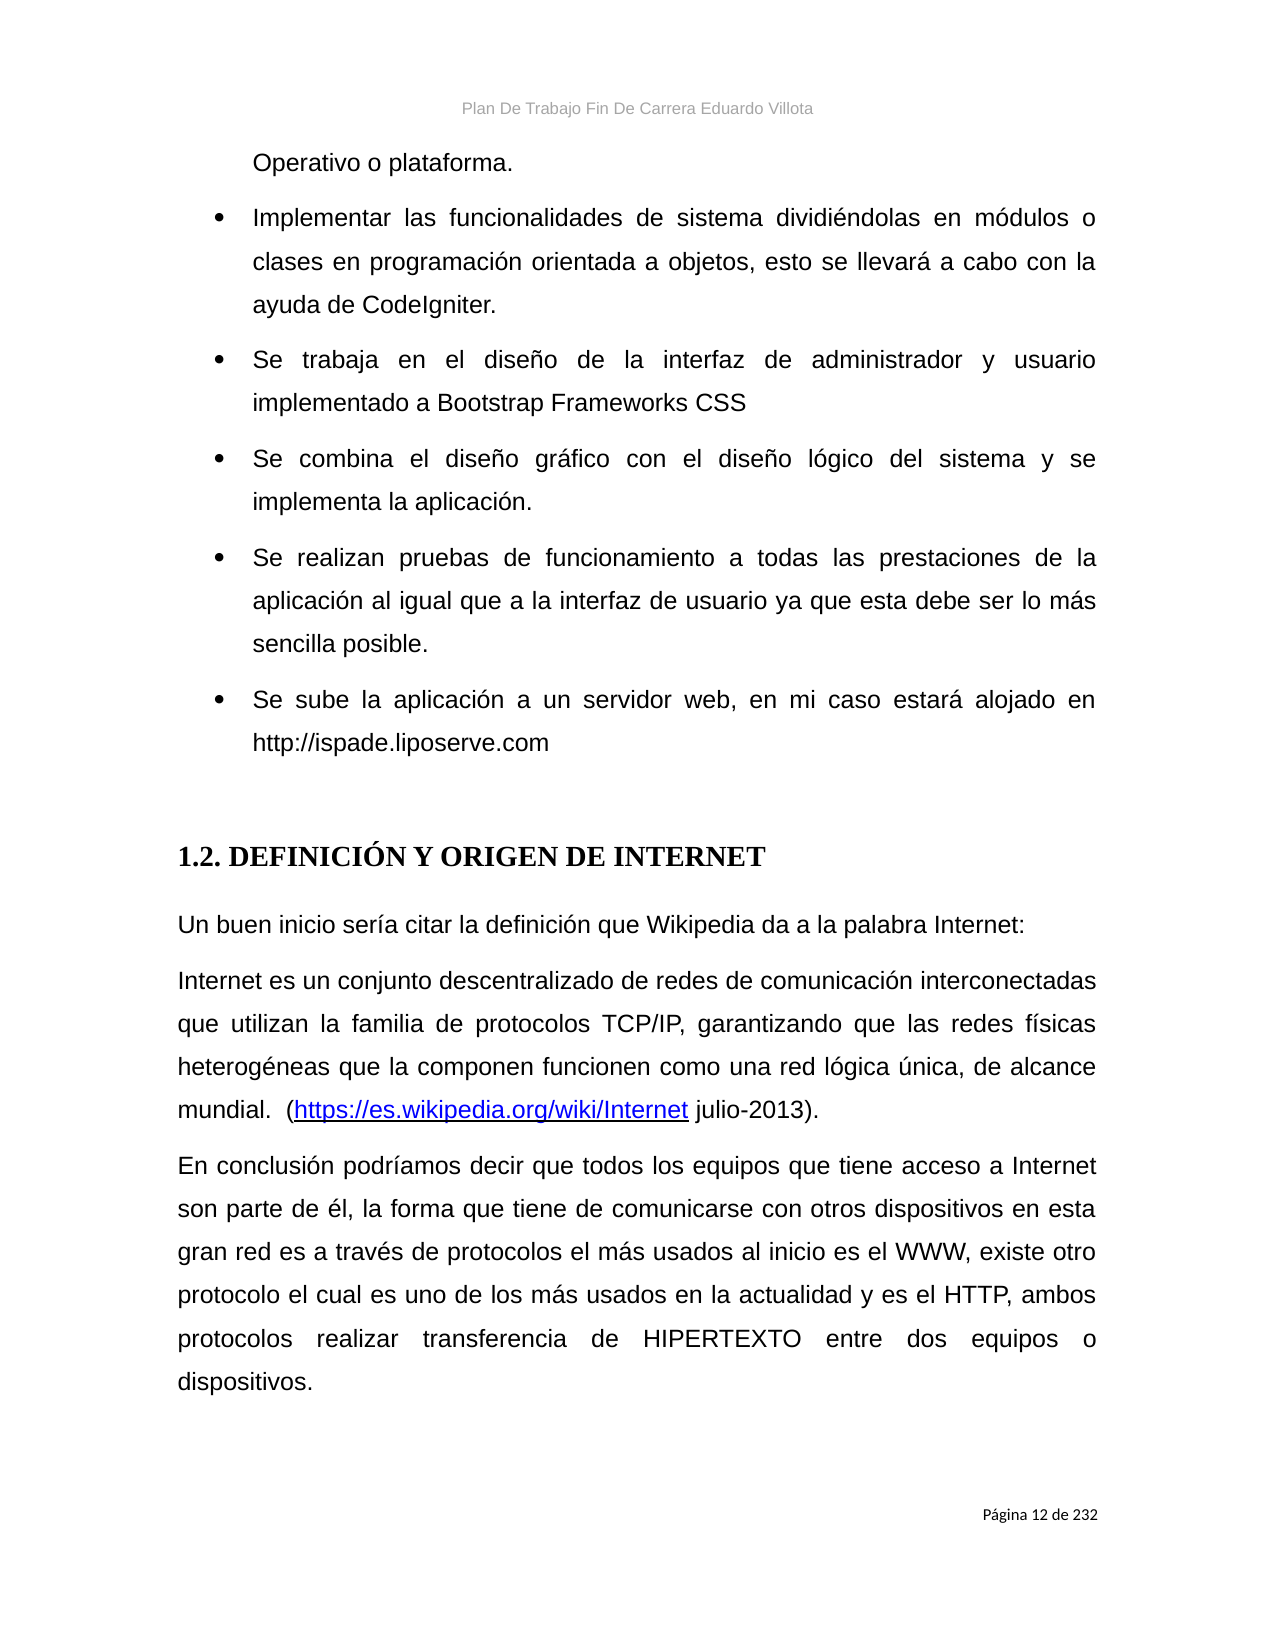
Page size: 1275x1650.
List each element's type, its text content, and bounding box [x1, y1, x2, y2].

list Se combina el diseño gráfico con el diseño lógico del sistema y se implementa la aplicación. [215, 444, 1098, 516]
list Se trabaja en el diseño de la interfaz de administrador y usuario implementado a Bootstrap Frameworks CSS [215, 345, 1098, 417]
text Un buen inicio sería citar la definición que Wikipedia da a la palabra Internet: [177, 911, 1098, 939]
text 1.2. DEFINICIÓN Y ORIGEN DE INTERNET [177, 839, 1098, 873]
list Implementar las funcionalidades de sistema dividiéndolas en módulos o clases en programación orientada a objetos, esto se llevará a cabo con la ayuda de CodeIgniter. [215, 203, 1098, 318]
list Se sube la aplicación a un servidor web, en mi caso estará alojado en http://ispade.liposerve.com [215, 685, 1098, 757]
list Se realizan pruebas de funcionamiento a todas las prestaciones de la aplicación al igual que a la interfaz de usuario ya que esta debe ser lo más sencilla posible. [215, 543, 1098, 658]
text En conclusión podríamos decir que todos los equipos que tiene acceso a Internet son parte de él, la forma que tiene de comunicarse con otros dispositivos en esta gran red es a través de protocolos el más usados al inicio es el WWW, existe otro protocolo el cual es uno de los más usados en la actualidad y es el HTTP, ambos protocolos realizar transferencia de HIPERTEXTO entre dos equipos o dispositivos. [177, 1151, 1098, 1396]
list Operativo o plataforma. [215, 148, 1098, 176]
text Internet es un conjunto descentralizado de redes de comunicación interconectadas que utilizan la familia de protocolos TCP/IP, garantizando que las redes físicas heterogéneas que la componen funcionen como una red lógica única, de alcance mundial. (https://es.wikipedia.org/wiki/Internet julio-2013). [177, 966, 1098, 1124]
